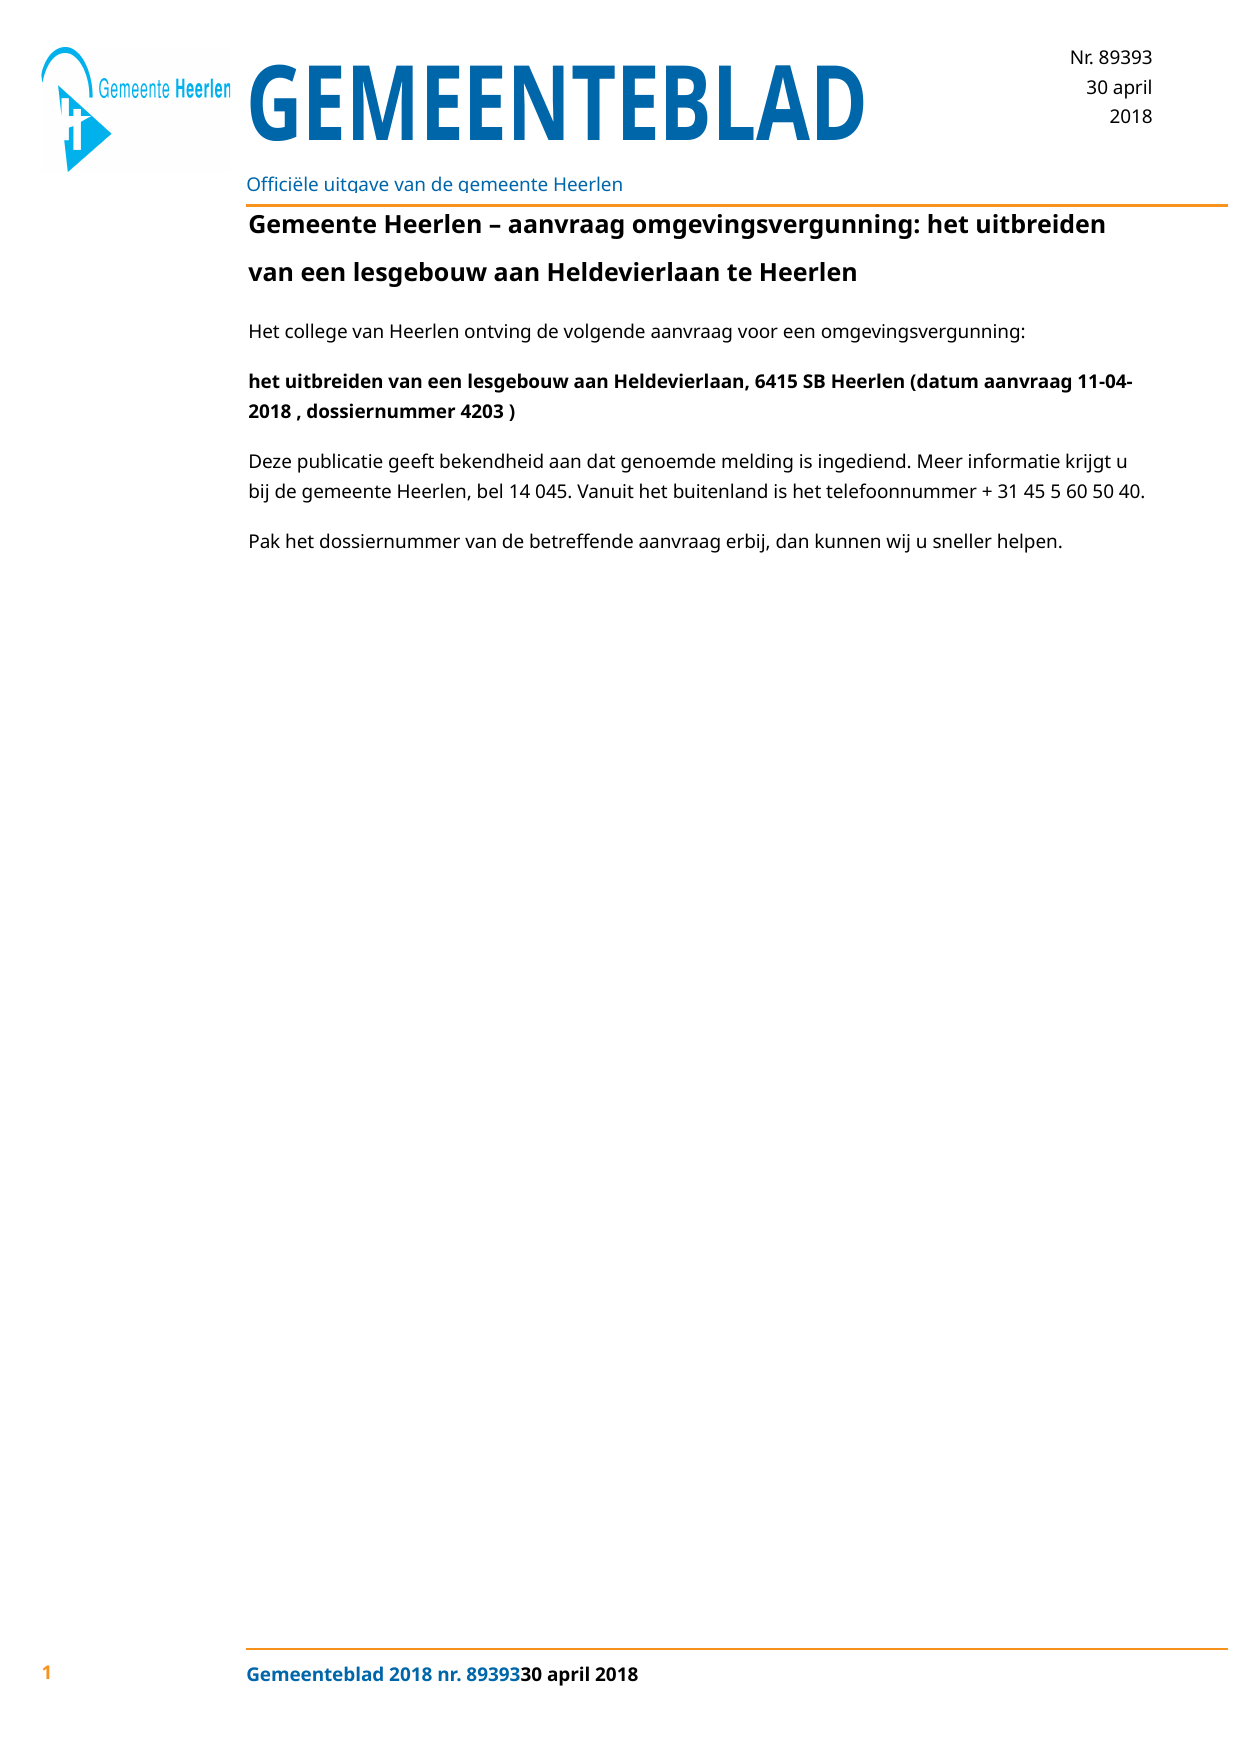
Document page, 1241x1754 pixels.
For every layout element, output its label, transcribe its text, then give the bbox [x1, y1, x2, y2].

text Gemeente Heerlen – aanvraag omgevingsvergunning: het uitbreiden van een lesgebouw aan Heldevierlaan te Heerlen [248, 207, 1152, 288]
picture [41, 47, 58, 70]
picture [41, 47, 231, 172]
text het uitbreiden van een lesgebouw aan Heldevierlaan, 6415 SB Heerlen (datum aanvraag 11-04-2018 , dossiernummer 4203 ) [248, 368, 1152, 424]
text Pak het dossiernummer van de betreffende aanvraag erbij, dan kunnen wij u sneller helpen. [248, 528, 1152, 554]
text Deze publicatie geeft bekendheid aan dat genoemde melding is ingediend. Meer informatie krijgt u bij de gemeente Heerlen, bel 14 045. Vanuit het buitenland is het telefoonnummer + 31 45 5 60 50 40. [248, 448, 1152, 504]
text Het college van Heerlen ontving de volgende aanvraag voor een omgevingsvergunning: [248, 318, 1152, 344]
